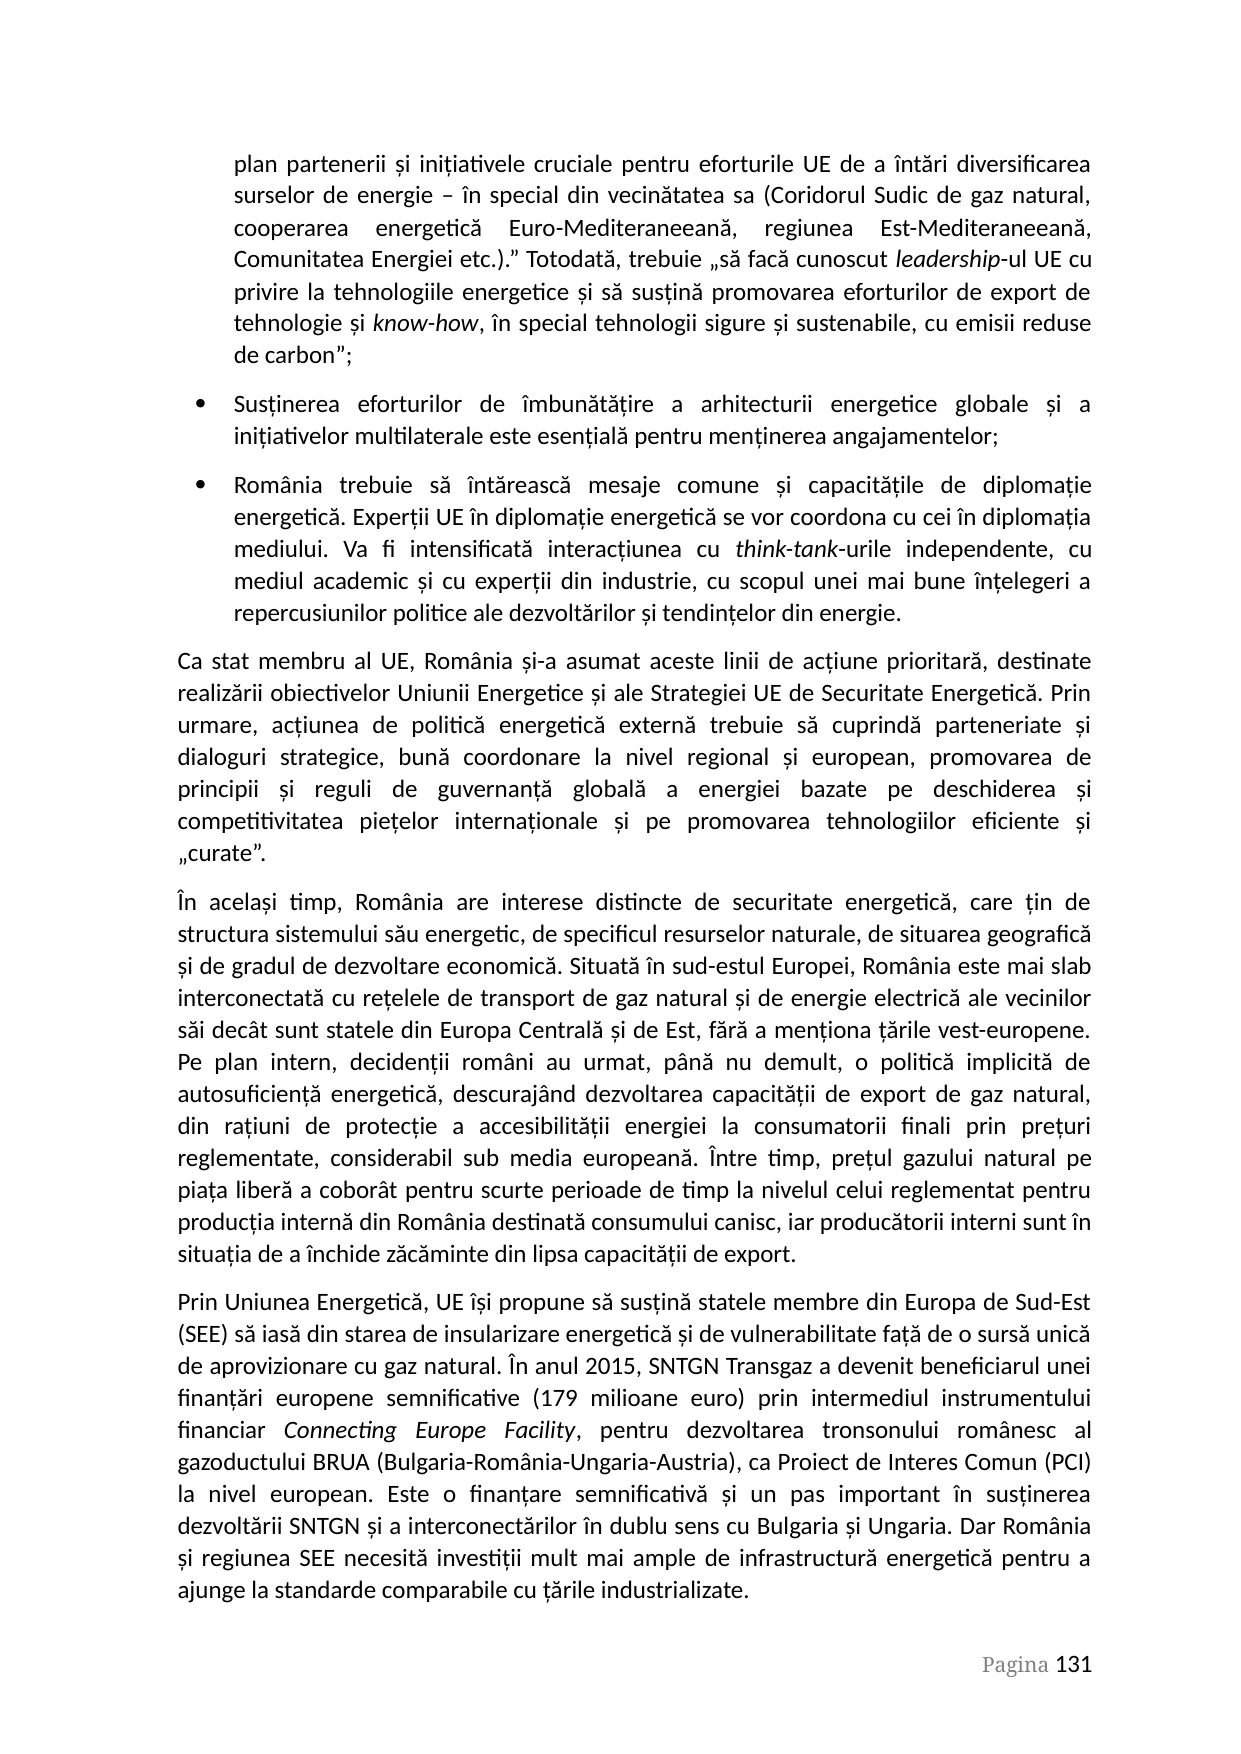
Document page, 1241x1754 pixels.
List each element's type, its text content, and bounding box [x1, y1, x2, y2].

list România trebuie să întărească mesaje comune și capacitățile de diplomație energetică. Experții UE în diplomație energetică se vor coordona cu cei în diplomația mediului. Va fi intensificată interacțiunea cu think-tank-urile independente, cu mediul academic și cu experții din industrie, cu scopul unei mai bune înțelegeri a repercusiunilor politice ale dezvoltărilor și tendințelor din energie. [196, 469, 1092, 627]
list Susținerea eforturilor de îmbunătățire a arhitecturii energetice globale și a inițiativelor multilaterale este esențială pentru menţinerea angajamentelor; [196, 388, 1092, 451]
text Prin Uniunea Energetică, UE își propune să susțină statele membre din Europa de Sud-Est (SEE) să iasă din starea de insularizare energetică și de vulnerabilitate față de o sursă unică de aprovizionare cu gaz natural. În anul 2015, SNTGN Transgaz a devenit beneficiarul unei finanțări europene semnificative (179 milioane euro) prin intermediul instrumentului financiar Connecting Europe Facility, pentru dezvoltarea tronsonului românesc al gazoductului BRUA (Bulgaria-România-Ungaria-Austria), ca Proiect de Interes Comun (PCI) la nivel european. Este o finanțare semnificativă și un pas important în susținerea dezvoltării SNTGN și a interconectărilor în dublu sens cu Bulgaria și Ungaria. Dar România și regiunea SEE necesită investiții mult mai ample de infrastructură energetică pentru a ajunge la standarde comparabile cu țările industrializate. [177, 1286, 1092, 1605]
text În același timp, România are interese distincte de securitate energetică, care țin de structura sistemului său energetic, de specificul resurselor naturale, de situarea geografică și de gradul de dezvoltare economică. Situată în sud-estul Europei, România este mai slab interconectată cu rețelele de transport de gaz natural și de energie electrică ale vecinilor săi decât sunt statele din Europa Centrală și de Est, fără a menționa țările vest-europene. Pe plan intern, decidenții români au urmat, până nu demult, o politică implicită de autosuficiență energetică, descurajând dezvoltarea capacității de export de gaz natural, din rațiuni de protecție a accesibilității energiei la consumatorii finali prin prețuri reglementate, considerabil sub media europeană. Între timp, prețul gazului natural pe piața liberă a coborât pentru scurte perioade de timp la nivelul celui reglementat pentru producția internă din România destinată consumului canisc, iar producătorii interni sunt în situația de a închide zăcăminte din lipsa capacității de export. [177, 886, 1092, 1268]
list plan partenerii și inițiativele cruciale pentru eforturile UE de a întări diversificarea surselor de energie – în special din vecinătatea sa (Coridorul Sudic de gaz natural, cooperarea energetică Euro-Mediteraneeană, regiunea Est-Mediteraneeană, Comunitatea Energiei etc.).” Totodată, trebuie „să facă cunoscut leadership-ul UE cu privire la tehnologiile energetice și să susțină promovarea eforturilor de export de tehnologie și know-how, în special tehnologii sigure și sustenabile, cu emisii reduse de carbon”; [196, 148, 1092, 370]
text Ca stat membru al UE, România și-a asumat aceste linii de acțiune prioritară, destinate realizării obiectivelor Uniunii Energetice și ale Strategiei UE de Securitate Energetică. Prin urmare, acțiunea de politică energetică externă trebuie să cuprindă parteneriate și dialoguri strategice, bună coordonare la nivel regional și european, promovarea de principii și reguli de guvernanță globală a energiei bazate pe deschiderea și competitivitatea piețelor internaționale și pe promovarea tehnologiilor eficiente și „curate”. [177, 645, 1092, 868]
